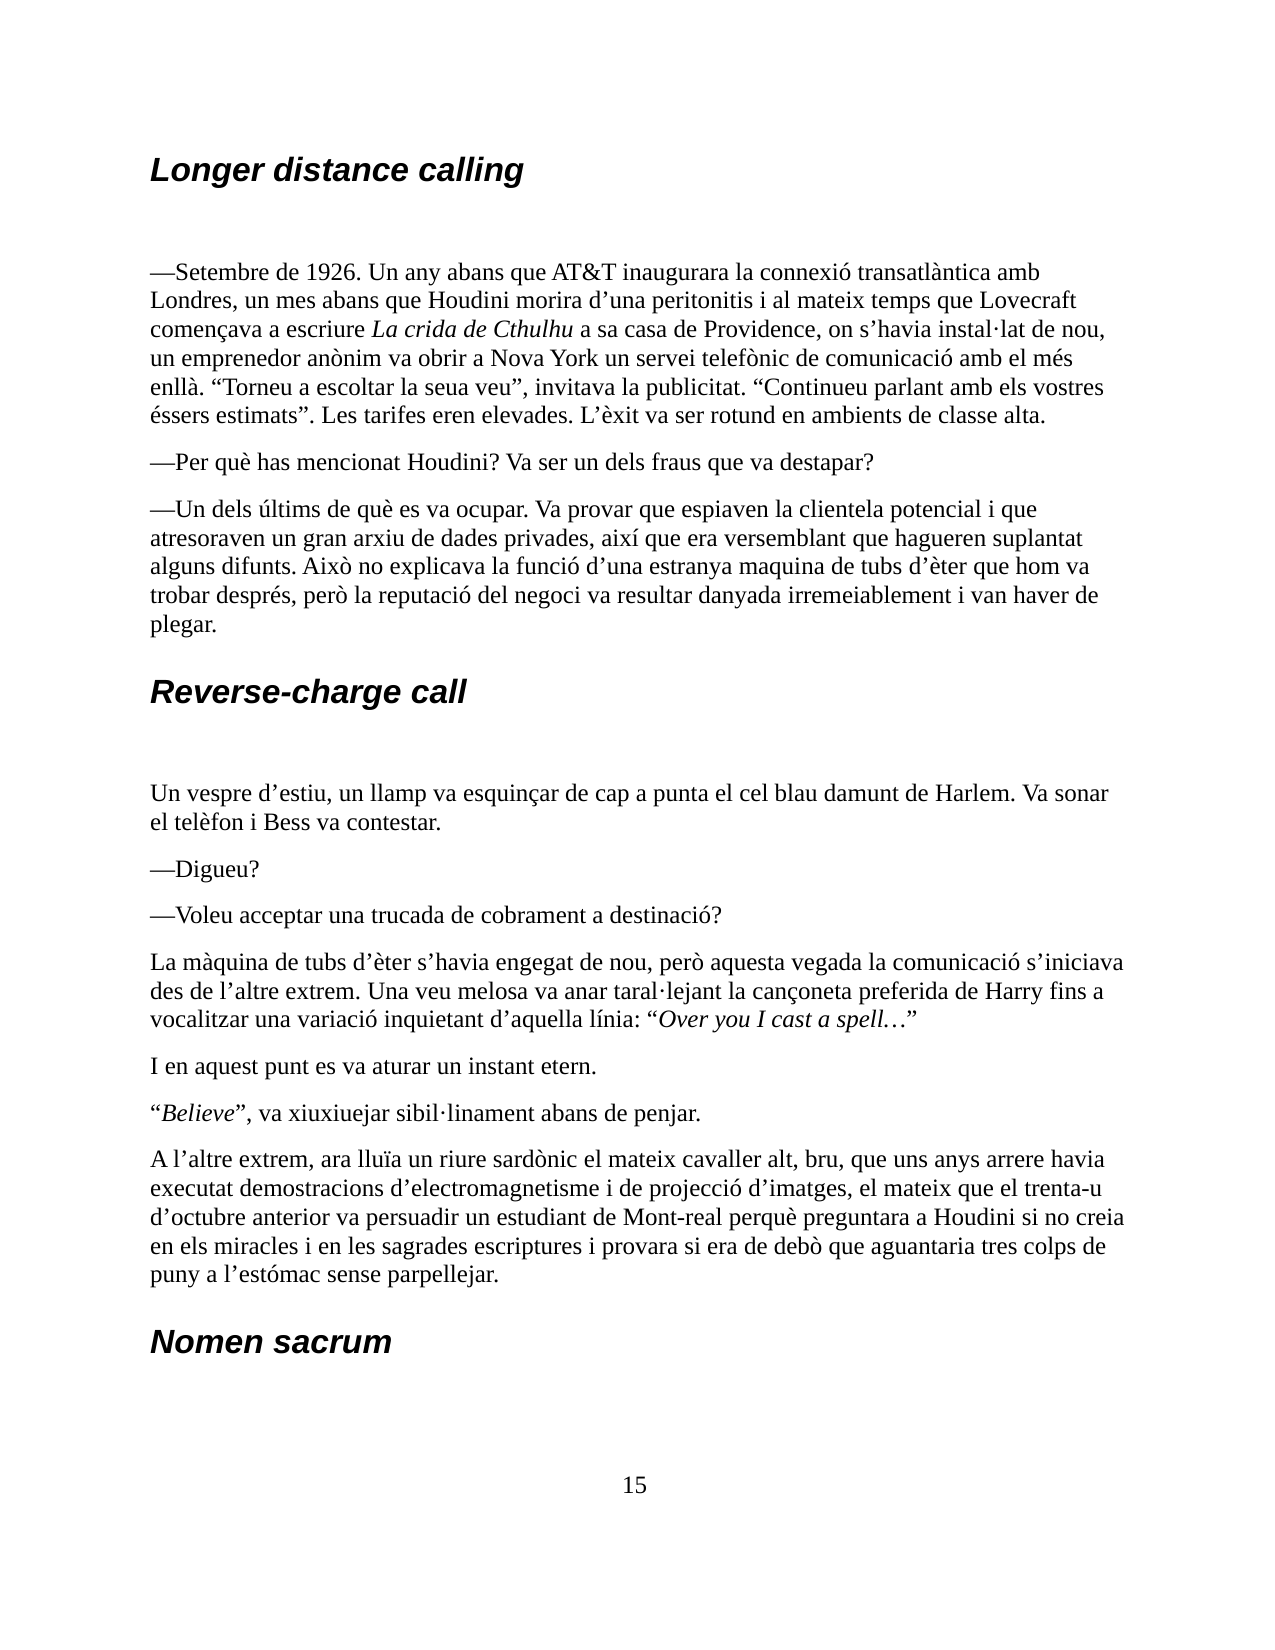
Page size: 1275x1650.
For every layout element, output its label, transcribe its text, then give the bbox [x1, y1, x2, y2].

text La màquina de tubs d’èter s’havia engegat de nou, però aquesta vegada la comunicació s’iniciava des de l’altre extrem. Una veu melosa va anar taral·lejant la cançoneta preferida de Harry fins a vocalitzar una variació inquietant d’aquella línia: “Over you I cast a spell…” [150, 947, 1125, 1033]
text —Per què has mencionat Houdini? Va ser un dels fraus que va destapar? [150, 447, 1125, 476]
text —Digueu? [150, 854, 1125, 882]
text —Voleu acceptar una trucada de cobrament a destinació? [150, 900, 1125, 929]
text I en aquest punt es va aturar un instant etern. [150, 1051, 1125, 1080]
subtitle Reverse-charge call [150, 672, 1125, 710]
text A l’altre extrem, ara lluïa un riure sardònic el mateix cavaller alt, bru, que uns anys arrere havia executat demostracions d’electromagnetisme i de projecció d’imatges, el mateix que el trenta-u d’octubre anterior va persuadir un estudiant de Mont-real perquè preguntara a Houdini si no creia en els miracles i en les sagrades escriptures i provara si era de debò que aguantaria tres colps de puny a l’estómac sense parpellejar. [150, 1144, 1125, 1288]
subtitle Nomen sacrum [150, 1322, 1125, 1361]
subtitle Longer distance calling [150, 150, 1125, 189]
text —Setembre de 1926. Un any abans que AT&T inaugurara la connexió transatlàntica amb Londres, un mes abans que Houdini morira d’una peritonitis i al mateix temps que Lovecraft començava a escriure La crida de Cthulhu a sa casa de Providence, on s’havia instal·lat de nou, un emprenedor anònim va obrir a Nova York un servei telefònic de comunicació amb el més enllà. “Torneu a escoltar la seua veu”, invitava la publicitat. “Continueu parlant amb els vostres éssers estimats”. Les tarifes eren elevades. L’èxit va ser rotund en ambients de classe alta. [150, 257, 1125, 429]
text “Believe”, va xiuxiuejar sibil·linament abans de penjar. [150, 1098, 1125, 1127]
text Un vespre d’estiu, un llamp va esquinçar de cap a punta el cel blau damunt de Harlem. Va sonar el telèfon i Bess va contestar. [150, 778, 1125, 836]
text —Un dels últims de què es va ocupar. Va provar que espiaven la clientela potencial i que atresoraven un gran arxiu de dades privades, així que era versemblant que hagueren suplantat alguns difunts. Això no explicava la funció d’una estranya maquina de tubs d’èter que hom va trobar després, però la reputació del negoci va resultar danyada irremeiablement i van haver de plegar. [150, 494, 1125, 638]
